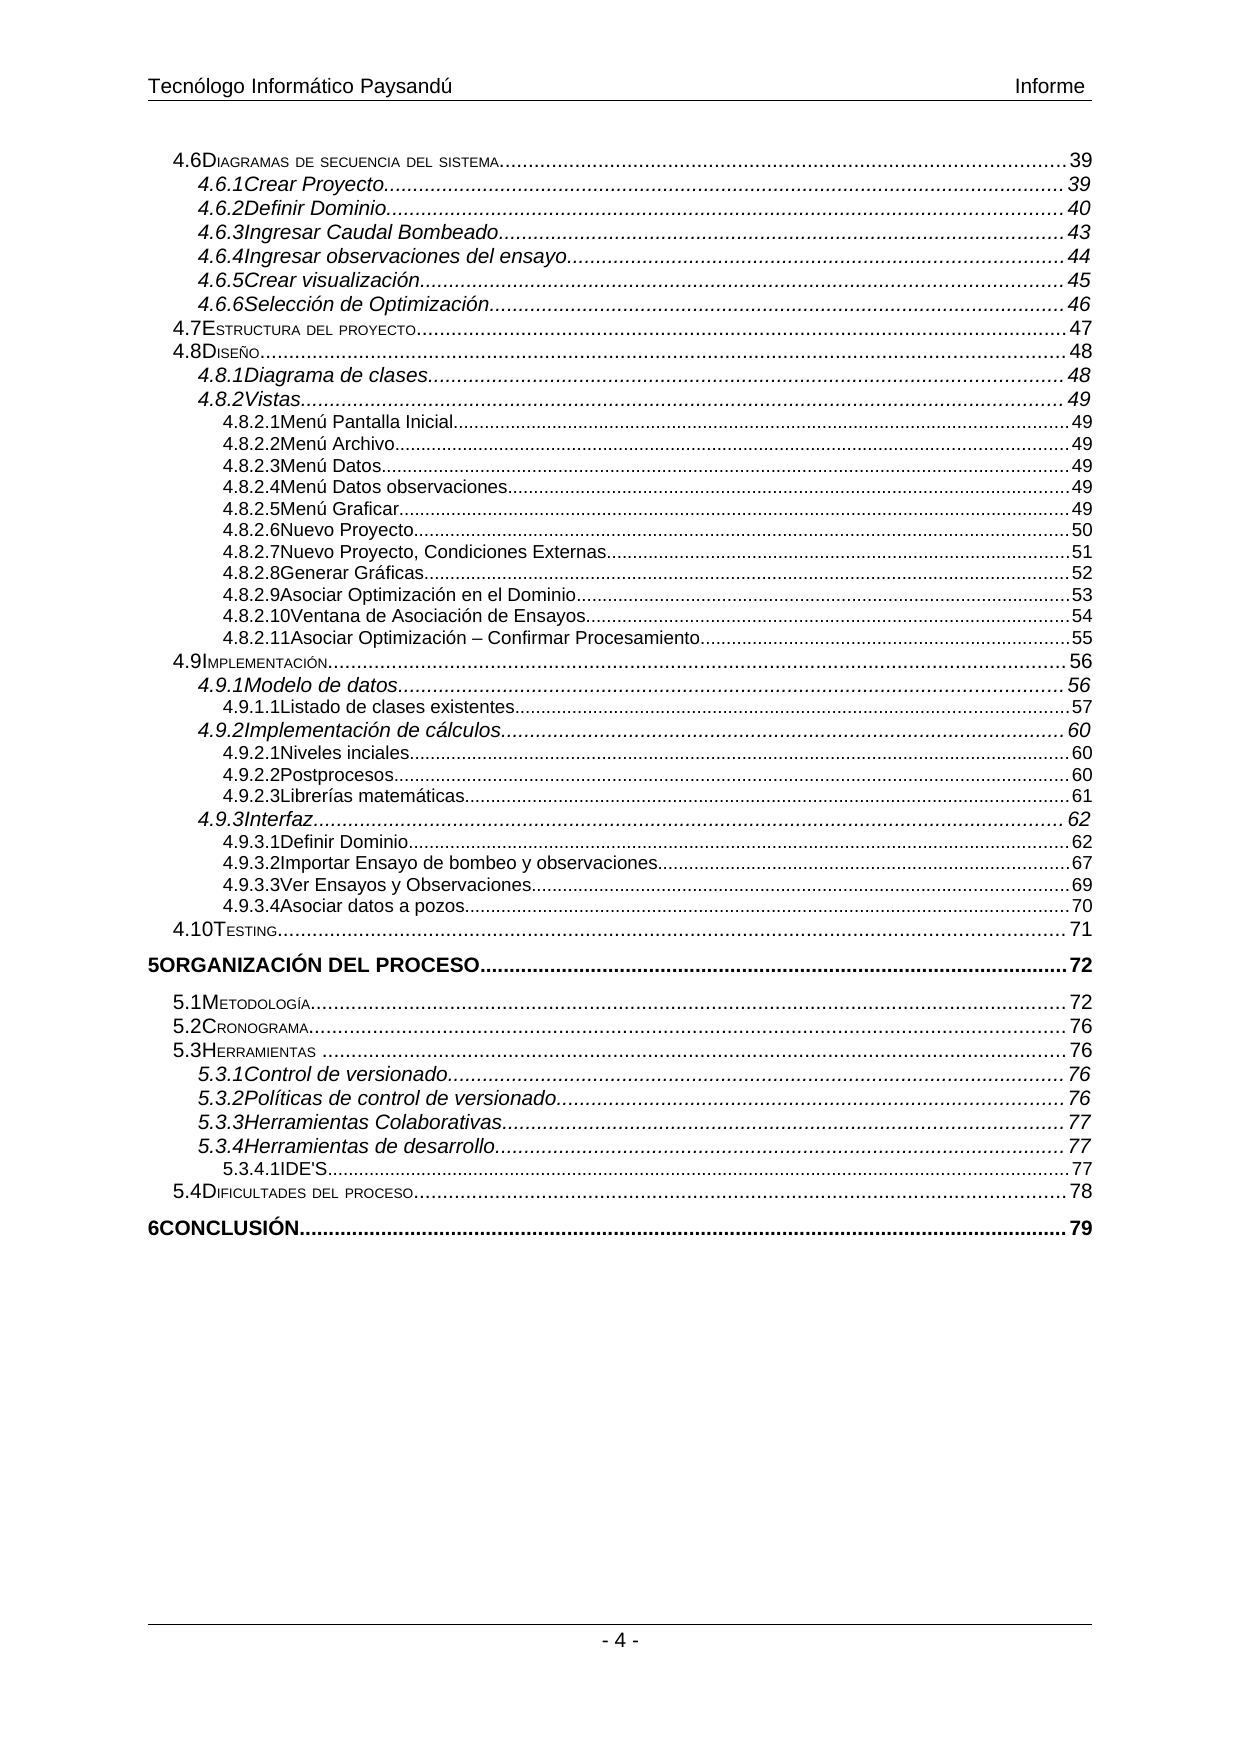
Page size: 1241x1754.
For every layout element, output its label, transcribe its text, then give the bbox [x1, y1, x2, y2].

text 4.8.2.7Nuevo Proyecto, Condiciones Externas 51 [223, 541, 1092, 562]
text 4.6.1Crear Proyecto 39 [198, 172, 1092, 196]
text 4.9.3.3Ver Ensayos y Observaciones 69 [223, 874, 1092, 895]
text 5.3.3Herramientas Colaborativas 77 [198, 1109, 1092, 1133]
text 4.8.2Vistas 49 [198, 387, 1092, 411]
text 4.8.2.8Generar Gráficas 52 [223, 562, 1092, 584]
text 4.6.6Selección de Optimización 46 [198, 291, 1092, 315]
text 4.8.2.3Menú Datos 49 [223, 454, 1092, 476]
text 5Organización del Proceso 72 [148, 953, 1092, 977]
text 4.8.2.1Menú Pantalla Inicial 49 [223, 411, 1092, 433]
text 5.3Herramientas 76 [173, 1038, 1092, 1062]
text 4.6Diagramas de secuencia del sistema 39 [173, 148, 1092, 172]
text 4.9.3.2Importar Ensayo de bombeo y observaciones 67 [223, 852, 1092, 874]
text 4.8.2.6Nuevo Proyecto 50 [223, 519, 1092, 541]
text 4.6.3Ingresar Caudal Bombeado 43 [198, 219, 1092, 243]
text 4.8.2.5Menú Graficar 49 [223, 497, 1092, 519]
text 4.8.2.11Asociar Optimización – Confirmar Procesamiento 55 [223, 627, 1092, 648]
text 4.9Implementación 56 [173, 648, 1092, 672]
text 5.2Cronograma 76 [173, 1014, 1092, 1038]
text 4.9.2Implementación de cálculos 60 [198, 718, 1092, 742]
text 4.8.2.10Ventana de Asociación de Ensayos 54 [223, 605, 1092, 627]
text 4.9.3Interfaz 62 [198, 807, 1092, 831]
text 4.9.1Modelo de datos 56 [198, 672, 1092, 696]
text 4.9.3.1Definir Dominio 62 [223, 831, 1092, 852]
text 4.6.5Crear visualización 45 [198, 267, 1092, 291]
text 6Conclusión 79 [148, 1215, 1092, 1239]
text 5.1Metodología 72 [173, 990, 1092, 1014]
text 4.9.2.3Librerías matemáticas 61 [223, 785, 1092, 807]
text 4.8.2.9Asociar Optimización en el Dominio 53 [223, 584, 1092, 605]
text 4.9.2.2Postprocesos 60 [223, 763, 1092, 785]
text 4.10Testing 71 [173, 917, 1092, 941]
text 4.9.2.1Niveles inciales 60 [223, 742, 1092, 763]
text 5.3.4.1IDE'S 77 [223, 1157, 1092, 1179]
text 4.7Estructura del proyecto 47 [173, 315, 1092, 339]
text 4.8Diseño 48 [173, 339, 1092, 363]
text 4.8.2.2Menú Archivo 49 [223, 433, 1092, 454]
text 4.8.2.4Menú Datos observaciones 49 [223, 476, 1092, 497]
text 4.8.1Diagrama de clases 48 [198, 363, 1092, 387]
text 5.3.4Herramientas de desarrollo 77 [198, 1133, 1092, 1157]
text 4.6.4Ingresar observaciones del ensayo 44 [198, 243, 1092, 267]
text 5.3.1Control de versionado 76 [198, 1062, 1092, 1086]
text 4.9.1.1Listado de clases existentes 57 [223, 696, 1092, 718]
text 4.6.2Definir Dominio 40 [198, 196, 1092, 219]
text 5.3.2Políticas de control de versionado 76 [198, 1086, 1092, 1109]
text 4.9.3.4Asociar datos a pozos 70 [223, 895, 1092, 917]
text 5.4Dificultades del proceso 78 [173, 1179, 1092, 1203]
